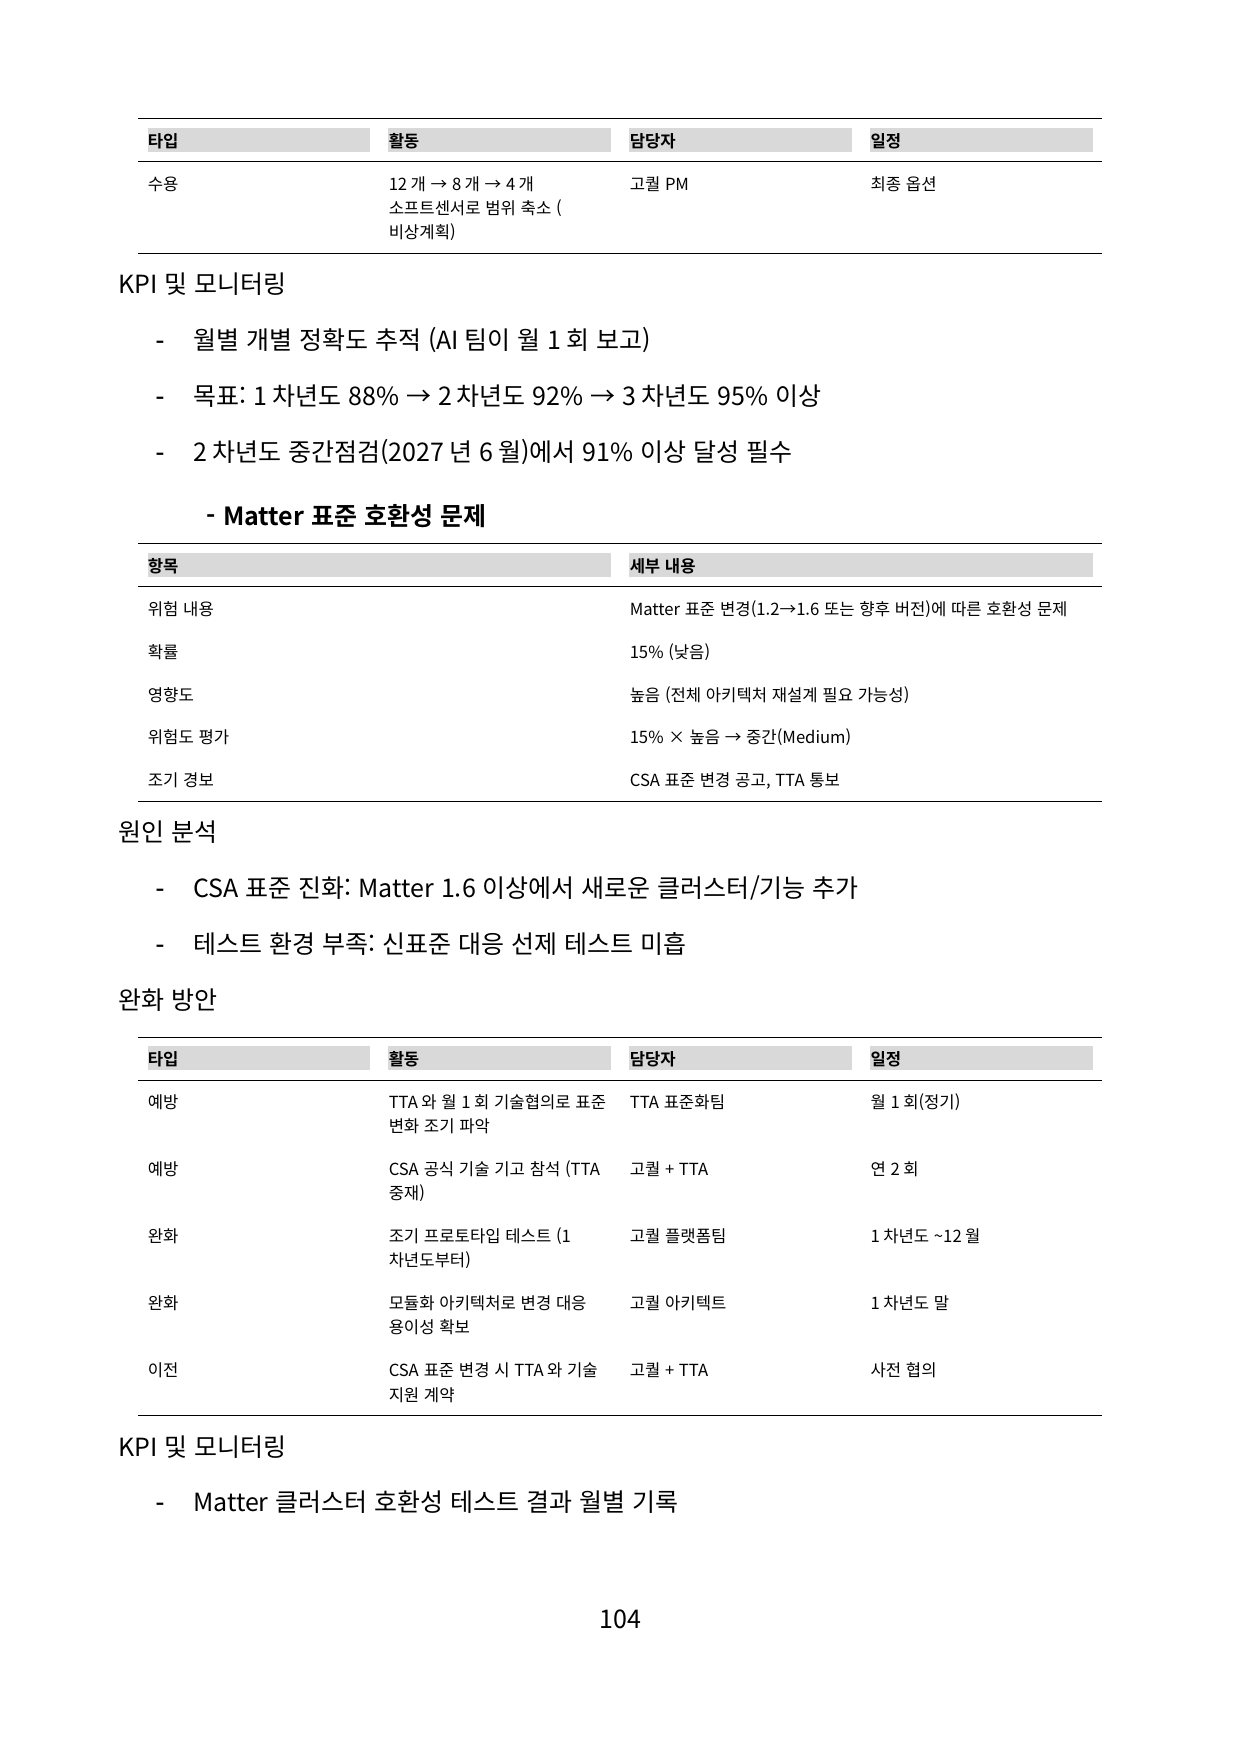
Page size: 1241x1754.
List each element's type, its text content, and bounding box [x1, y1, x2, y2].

table_header 활동 [379, 119, 620, 161]
table_cell CSA 표준 변경 공고, TTA 통보 [620, 758, 1102, 801]
table_cell 1차년도 ~12월 [861, 1214, 1102, 1281]
table_header 담당자 [620, 1038, 861, 1079]
table_cell 1차년도 말 [861, 1281, 1102, 1348]
table_cell 최종 옵션 [861, 162, 1102, 252]
list 월별 개별 정확도 추적 (AI팀이 월 1회 보고) [156, 320, 1122, 356]
table_cell 고퀄 아키텍트 [620, 1281, 861, 1348]
table_cell 완화 [138, 1281, 379, 1348]
table_header 세부 내용 [620, 544, 1102, 586]
table_cell 사전 협의 [861, 1348, 1102, 1415]
table_cell 위험 내용 [138, 587, 620, 629]
table_cell 확률 [138, 629, 620, 672]
table_cell 월 1회(정기) [861, 1081, 1102, 1147]
table_cell CSA 표준 변경 시 TTA와 기술 지원 계약 [379, 1348, 620, 1415]
table_header 일정 [861, 119, 1102, 161]
list 2차년도 중간점검(2027년 6월)에서 91% 이상 달성 필수 [156, 432, 1122, 468]
list 목표: 1차년도 88% → 2차년도 92% → 3차년도 95% 이상 [156, 376, 1122, 412]
table_cell TTA 표준화팀 [620, 1081, 861, 1147]
table_cell 영향도 [138, 672, 620, 715]
table_cell 위험도 평가 [138, 715, 620, 758]
text KPI 및 모니터링 [118, 264, 1122, 301]
table_cell 조기 경보 [138, 758, 620, 801]
table_cell 고퀄 PM [620, 162, 861, 252]
table_cell 15% × 높음 → 중간(Medium) [620, 715, 1102, 758]
table_cell 12개 → 8개 → 4개 소프트센서로 범위 축소 (비상계획) [379, 162, 620, 252]
table_cell 완화 [138, 1214, 379, 1281]
list CSA 표준 진화: Matter 1.6 이상에서 새로운 클러스터/기능 추가 [156, 869, 1122, 905]
table_header 일정 [861, 1038, 1102, 1079]
table_cell 고퀄 플랫폼팀 [620, 1214, 861, 1281]
table_header 활동 [379, 1038, 620, 1079]
table_cell 연 2회 [861, 1147, 1102, 1214]
table_cell 고퀄 + TTA [620, 1147, 861, 1214]
table_cell 조기 프로토타입 테스트 (1차년도부터) [379, 1214, 620, 1281]
table_cell TTA와 월 1회 기술협의로 표준 변화 조기 파악 [379, 1081, 620, 1147]
table_cell 고퀄 + TTA [620, 1348, 861, 1415]
table_cell Matter 표준 변경(1.2→1.6 또는 향후 버전)에 따른 호환성 문제 [620, 587, 1102, 629]
text KPI 및 모니터링 [118, 1427, 1122, 1463]
table_header 담당자 [620, 119, 861, 161]
text 완화 방안 [118, 981, 1122, 1017]
table_cell 이전 [138, 1348, 379, 1415]
table_header 항목 [138, 544, 620, 586]
table_cell 예방 [138, 1147, 379, 1214]
text 원인 분석 [118, 813, 1122, 849]
table_cell 모듈화 아키텍처로 변경 대응 용이성 확보 [379, 1281, 620, 1348]
table_cell 15% (낮음) [620, 629, 1102, 672]
table_cell 예방 [138, 1081, 379, 1147]
table_cell 수용 [138, 162, 379, 252]
list Matter 클러스터 호환성 테스트 결과 월별 기록 [156, 1483, 1122, 1519]
table_cell 높음 (전체 아키텍처 재설계 필요 가능성) [620, 672, 1102, 715]
table_cell CSA 공식 기술 기고 참석 (TTA 중재) [379, 1147, 620, 1214]
table_header 타입 [138, 1038, 379, 1079]
list 테스트 환경 부족: 신표준 대응 선제 테스트 미흡 [156, 925, 1122, 961]
subtitle - Matter 표준 호환성 문제 [207, 497, 1122, 533]
table_header 타입 [138, 119, 379, 161]
